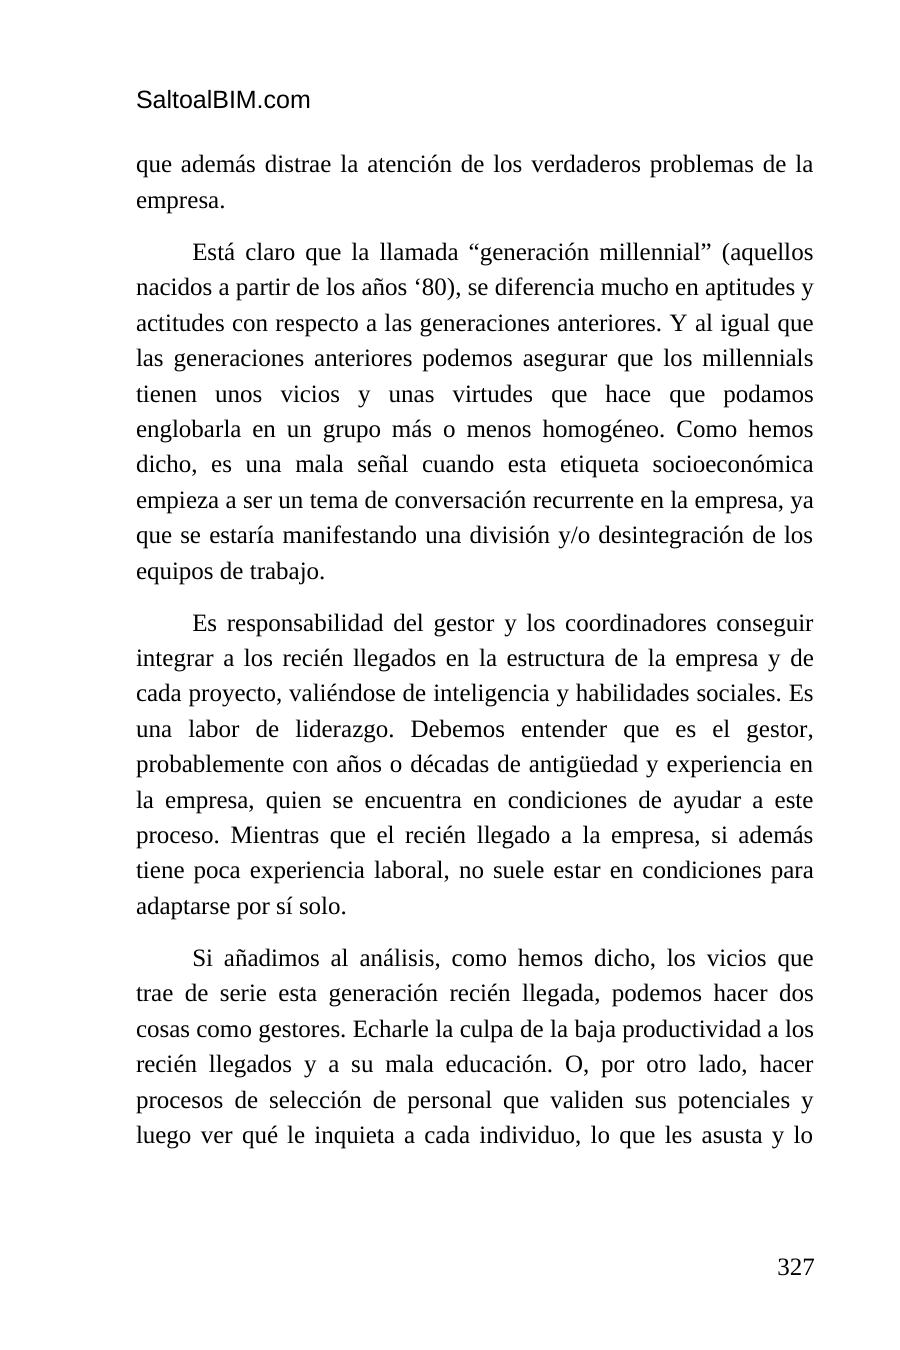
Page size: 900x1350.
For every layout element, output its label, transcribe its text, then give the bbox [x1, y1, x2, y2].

text Es responsabilidad del gestor y los coordinadores conseguir integrar a los recién llegados en la estructura de la empresa y de cada proyecto, valiéndose de inteligencia y habilidades sociales. Es una labor de liderazgo. Debemos entender que es el gestor, probablemente con años o décadas de antigüedad y experiencia en la empresa, quien se encuentra en condiciones de ayudar a este proceso. Mientras que el recién llegado a la empresa, si además tiene poca experiencia laboral, no suele estar en condiciones para adaptarse por sí solo. [136, 603, 814, 921]
text Si añadimos al análisis, como hemos dicho, los vicios que trae de serie esta generación recién llegada, podemos hacer dos cosas como gestores. Echarle la culpa de la baja productividad a los recién llegados y a su mala educación. O, por otro lado, hacer procesos de selección de personal que validen sus potenciales y luego ver qué le inquieta a cada individuo, lo que les asusta y lo [136, 938, 814, 1151]
text Está claro que la llamada “generación millennial” (aquellos nacidos a partir de los años ‘80), se diferencia mucho en aptitudes y actitudes con respecto a las generaciones anteriores. Y al igual que las generaciones anteriores podemos asegurar que los millennials tienen unos vicios y unas virtudes que hace que podamos englobarla en un grupo más o menos homogéneo. Como hemos dicho, es una mala señal cuando esta etiqueta socioeconómica empieza a ser un tema de conversación recurrente en la empresa, ya que se estaría manifestando una división y/o desintegración de los equipos de trabajo. [136, 232, 814, 586]
text que además distrae la atención de los verdaderos problemas de la empresa. [136, 144, 814, 215]
